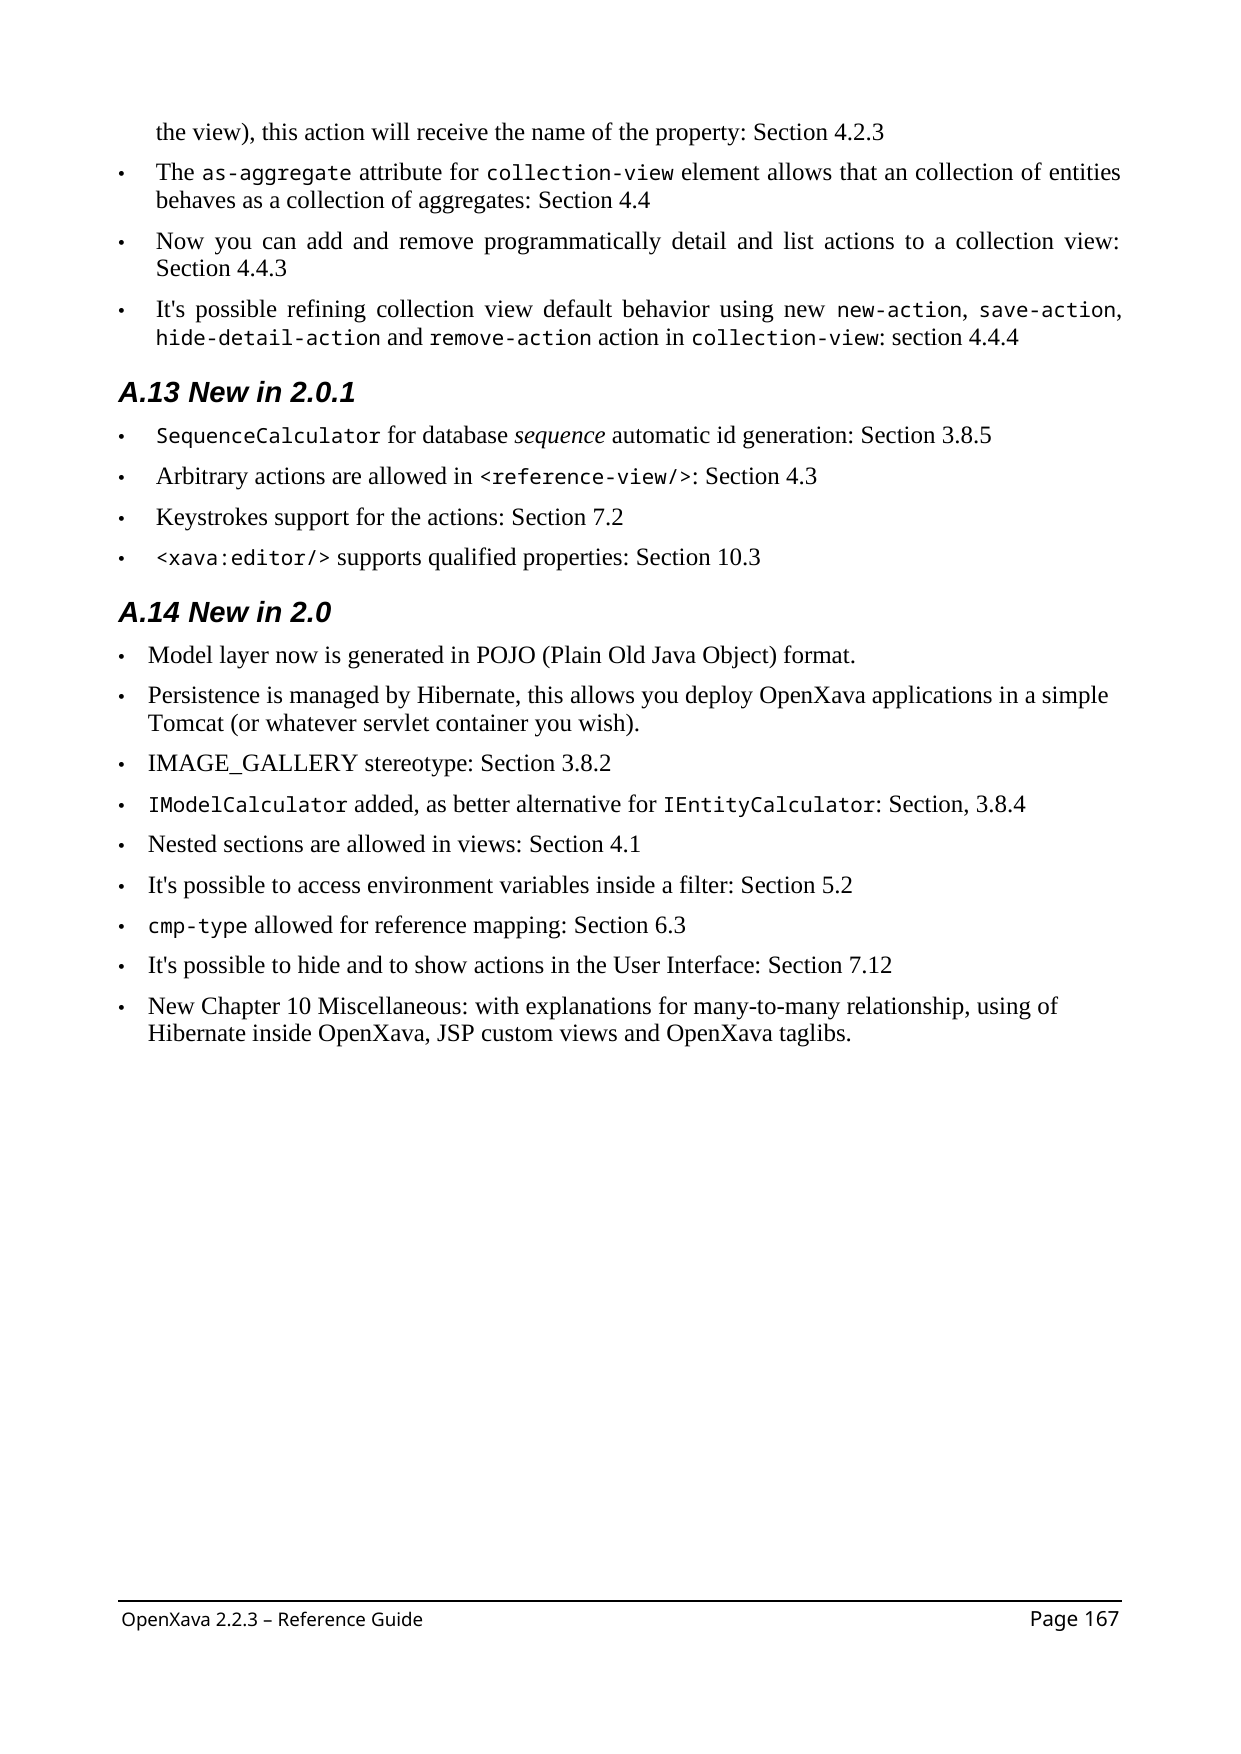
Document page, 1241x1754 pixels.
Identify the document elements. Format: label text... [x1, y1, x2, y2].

list SequenceCalculator for database sequence automatic id generation: Section 3.8.5 [118, 421, 1122, 449]
list IMAGE_GALLERY stereotype: Section 3.8.2 [118, 749, 1122, 777]
list The as-aggregate attribute for collection-view element allows that an collection of entities behaves as a collection of aggregates: Section 4.4 [118, 158, 1122, 214]
list Keystrokes support for the actions: Section 7.2 [118, 503, 1122, 531]
list IModelCalculator added, as better alternative for IEntityCalculator: Section, 3.8.4 [118, 790, 1122, 818]
list Now you can add and remove programmatically detail and list actions to a collection view: Section 4.4.3 [118, 227, 1122, 282]
list cmp-type allowed for reference mapping: Section 6.3 [118, 911, 1122, 939]
subtitle New in 2.0.1 [118, 376, 1122, 409]
list Model layer now is generated in POJO (Plain Old Java Object) format. [118, 641, 1122, 669]
list It's possible to hide and to show actions in the User Interface: Section 7.12 [118, 952, 1122, 979]
list Arbitrary actions are allowed in <reference-view/>: Section 4.3 [118, 462, 1122, 490]
list It's possible refining collection view default behavior using new new-action, save-action, hide-detail-action and remove-action action in collection-view: section 4.4.4 [118, 295, 1122, 351]
list New Chapter 10 Miscellaneous: with explanations for many-to-many relationship, using of Hibernate inside OpenXava, JSP custom views and OpenXava taglibs. [118, 992, 1122, 1047]
list the view), this action will receive the name of the property: Section 4.2.3 [118, 118, 1122, 146]
list Persistence is managed by Hibernate, this allows you deploy OpenXava applications in a simple Tomcat (or whatever servlet container you wish). [118, 682, 1122, 737]
subtitle New in 2.0 [118, 596, 1122, 629]
list Nested sections are allowed in views: Section 4.1 [118, 831, 1122, 858]
list <xava:editor/> supports qualified properties: Section 10.3 [118, 543, 1122, 571]
list It's possible to access environment variables inside a filter: Section 5.2 [118, 871, 1122, 898]
